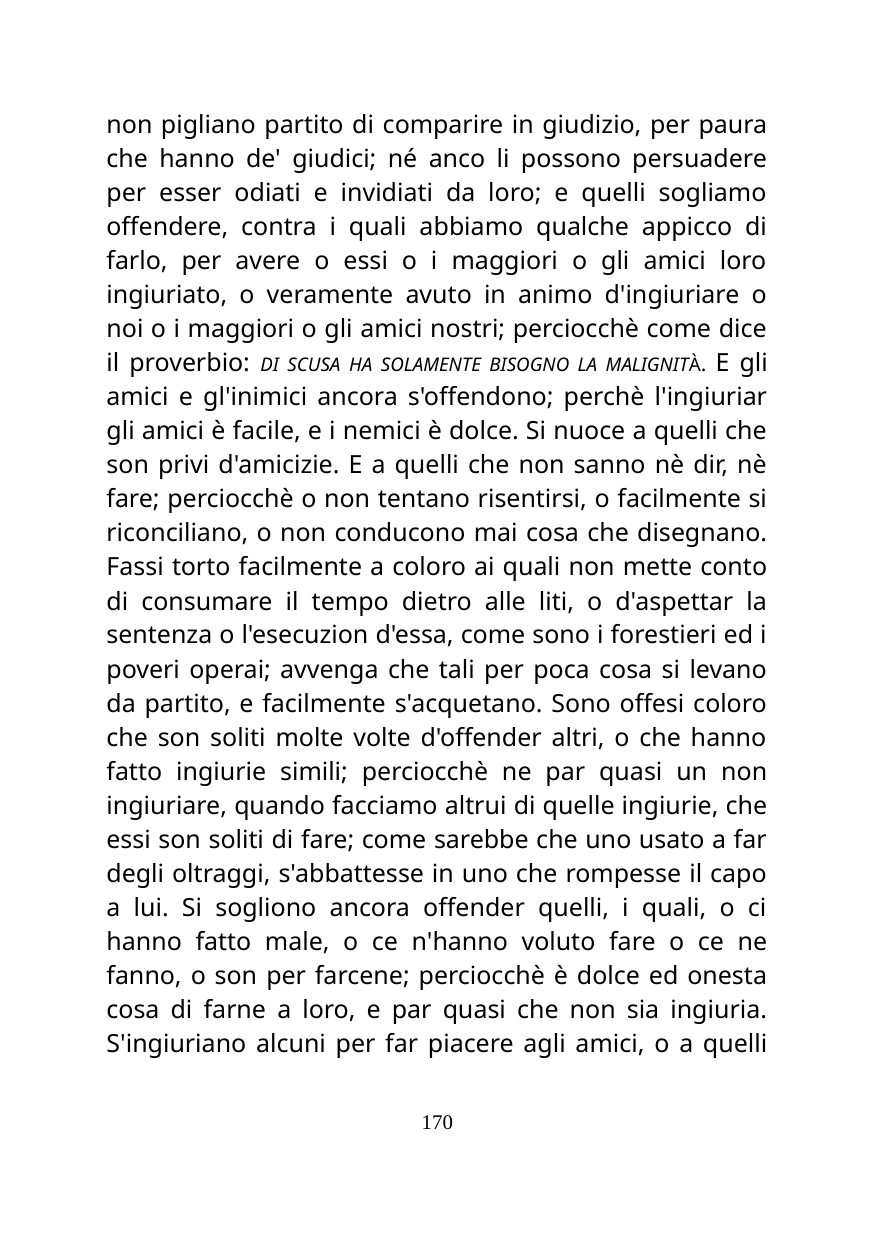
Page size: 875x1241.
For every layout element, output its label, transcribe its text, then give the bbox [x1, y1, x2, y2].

text non pigliano partito di comparire in giudizio, per paura che hanno de' giudici; né anco li possono persuadere per esser odiati e invidiati da loro; e quelli sogliamo offendere, contra i quali abbiamo qualche appicco di farlo, per avere o essi o i maggiori o gli amici loro ingiuriato, o veramente avuto in animo d'ingiuriare o noi o i maggiori o gli amici nostri; perciocchè come dice il proverbio: DI SCUSA HA SOLAMENTE BISOGNO LA MALIGNITÀ. E gli amici e gl'inimici ancora s'offendono; perchè l'ingiuriar gli amici è facile, e i nemici è dolce. Si nuoce a quelli che son privi d'amicizie. E a quelli che non sanno nè dir, nè fare; perciocchè o non tentano risentirsi, o facilmente si riconciliano, o non conducono mai cosa che disegnano. Fassi torto facilmente a coloro ai quali non mette conto di consumare il tempo dietro alle liti, o d'aspettar la sentenza o l'esecuzion d'essa, come sono i forestieri ed i poveri operai; avvenga che tali per poca cosa si levano da partito, e facilmente s'acquetano. Sono offesi coloro che son soliti molte volte d'offender altri, o che hanno fatto ingiurie simili; perciocchè ne par quasi un non ingiuriare, quando facciamo altrui di quelle ingiurie, che essi son soliti di fare; come sarebbe che uno usato a far degli oltraggi, s'abbattesse in uno che rompesse il capo a lui. Si sogliono ancora offender quelli, i quali, o ci hanno fatto male, o ce n'hanno voluto fare o ce ne fanno, o son per farcene; perciocchè è dolce ed onesta cosa di farne a loro, e par quasi che non sia ingiuria. S'ingiuriano alcuni per far piacere agli amici, o a quelli [106, 106, 768, 1060]
